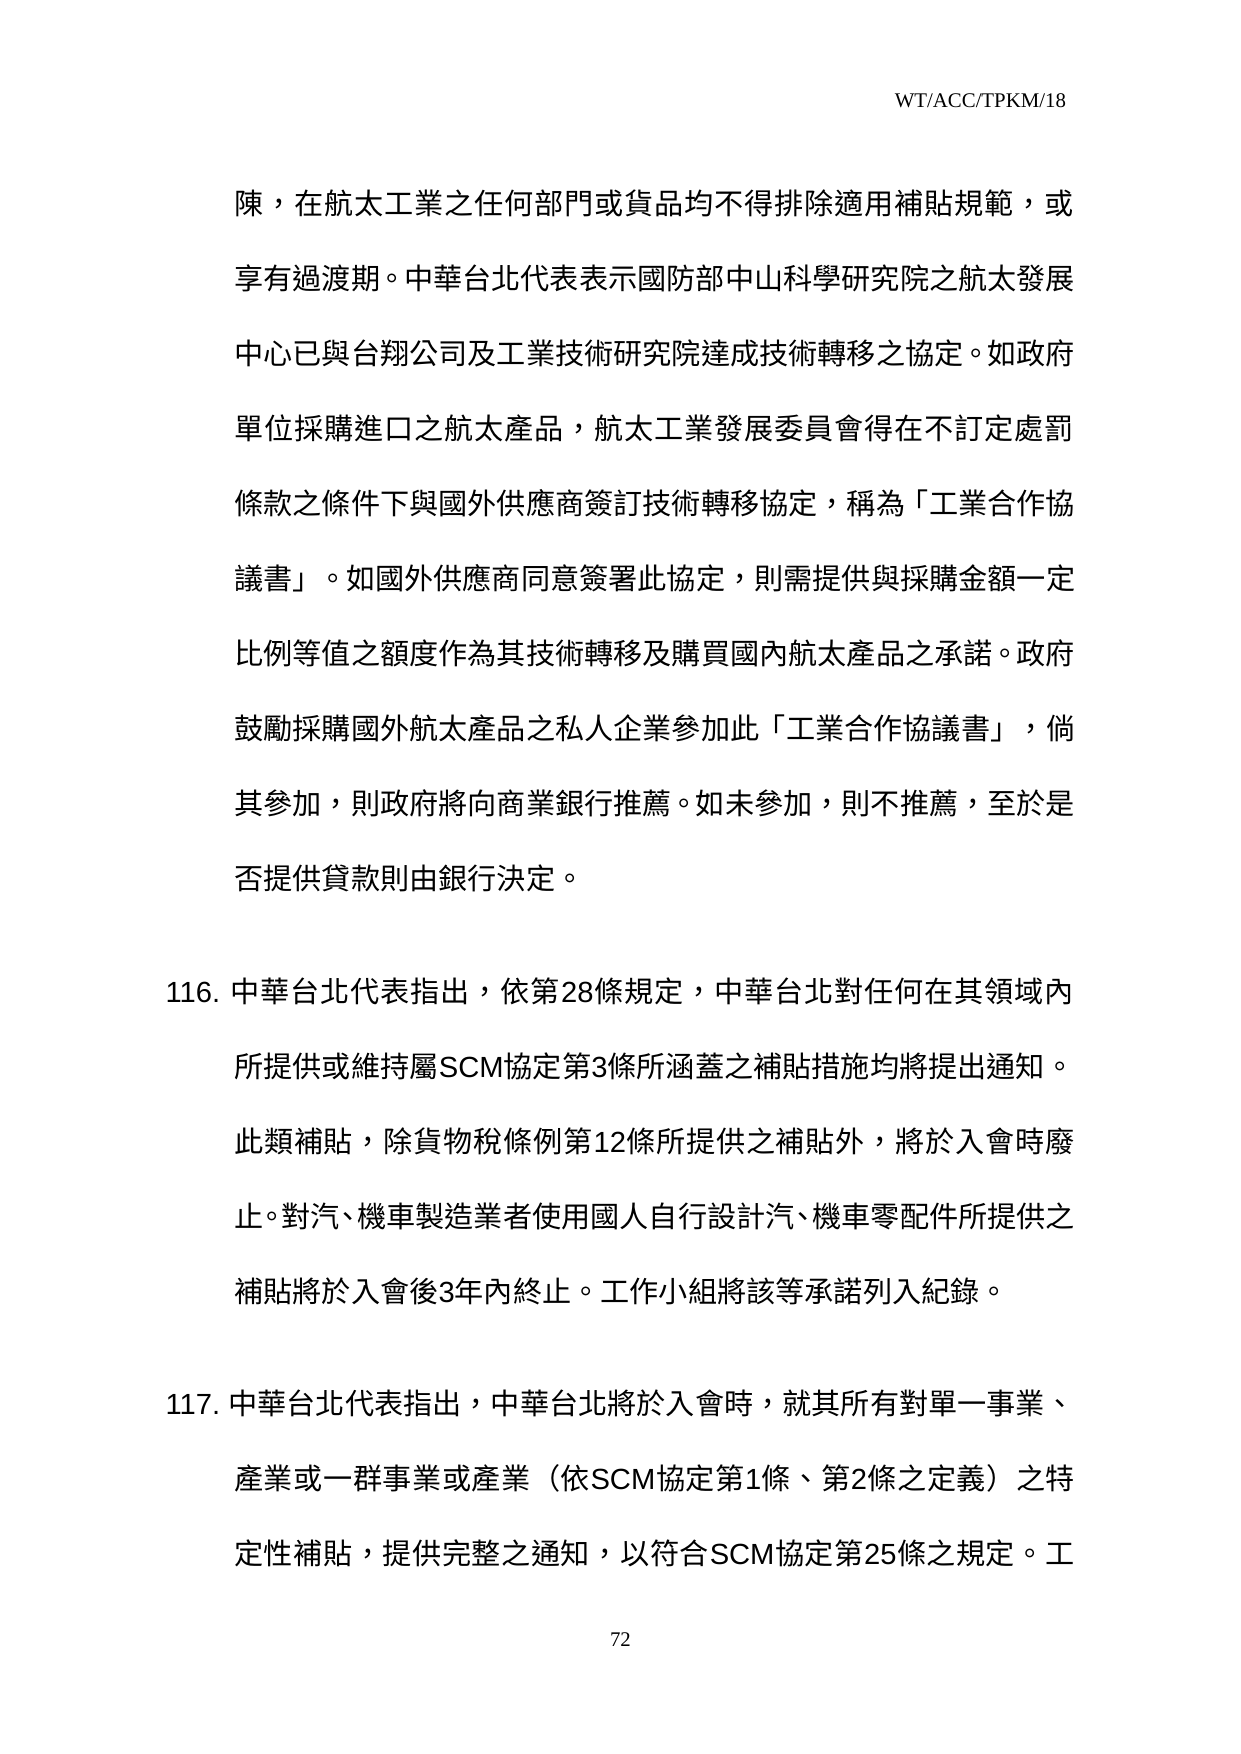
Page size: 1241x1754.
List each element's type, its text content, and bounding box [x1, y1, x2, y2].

text 117. 中華台北代表指出，中華台北將於入會時，就其所有對單一事業、產業或一群事業或產業（依SCM協定第1條、第2條之定義）之特定性補貼，提供完整之通知，以符合SCM協定第25條之規定。工 [165, 1364, 1075, 1589]
text 116. 中華台北代表指出，依第28條規定，中華台北對任何在其領域內所提供或維持屬SCM協定第3條所涵蓋之補貼措施均將提出通知。此類補貼，除貨物稅條例第12條所提供之補貼外，將於入會時廢止。對汽、機車製造業者使用國人自行設計汽、機車零配件所提供之補貼將於入會後3年內終止。工作小組將該等承諾列入紀錄。 [165, 952, 1075, 1327]
text 陳，在航太工業之任何部門或貨品均不得排除適用補貼規範，或享有過渡期。中華台北代表表示國防部中山科學研究院之航太發展中心已與台翔公司及工業技術研究院達成技術轉移之協定。如政府單位採購進口之航太產品，航太工業發展委員會得在不訂定處罰條款之條件下與國外供應商簽訂技術轉移協定，稱為「工業合作協議書」。如國外供應商同意簽署此協定，則需提供與採購金額一定比例等值之額度作為其技術轉移及購買國內航太產品之承諾。政府鼓勵採購國外航太產品之私人企業參加此「工業合作協議書」，倘其參加，則政府將向商業銀行推薦。如未參加，則不推薦，至於是否提供貸款則由銀行決定。 [165, 164, 1075, 914]
